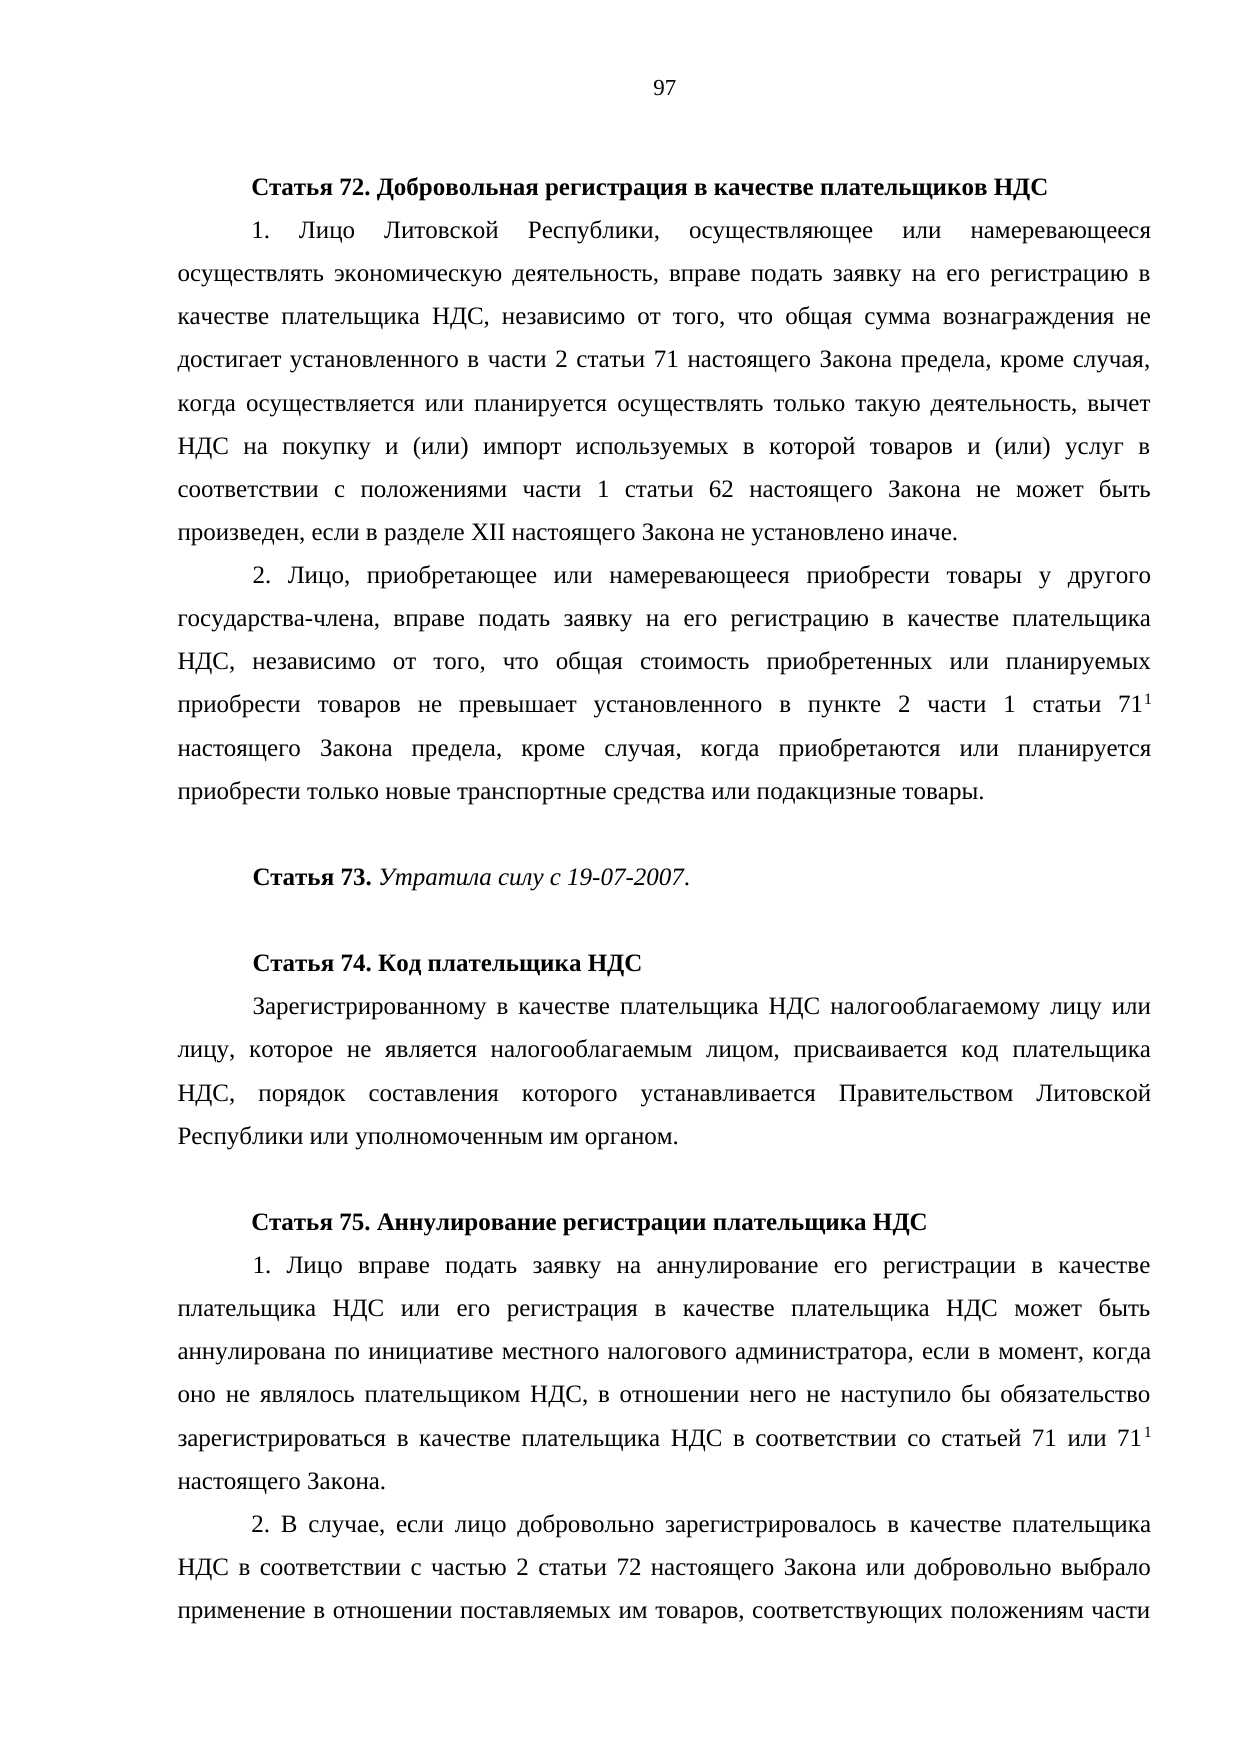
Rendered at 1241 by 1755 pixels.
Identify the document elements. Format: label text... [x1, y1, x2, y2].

text 2. В случае, если лицо добровольно зарегистрировалось в качестве плательщика НДС в соответствии с частью 2 статьи 72 настоящего Закона или добровольно выбрало применение в отношении поставляемых им товаров, соответствующих положениям части [177, 1509, 1152, 1624]
text 1. Лицо вправе подать заявку на аннулирование его регистрации в качестве плательщика НДС или его регистрация в качестве плательщика НДС может быть аннулирована по инициативе местного налогового администратора, если в момент, когда оно не являлось плательщиком НДС, в отношении него не наступило бы обязательство зарегистрироваться в качестве плательщика НДС в соответствии со статьей 71 или 711 настоящего Закона. [177, 1250, 1152, 1494]
text Статья 74. Код плательщика НДС [177, 948, 1152, 977]
text Статья 73. Утратила силу с 19-07-2007. [177, 862, 1152, 891]
text Статья 72. Добровольная регистрация в качестве плательщиков НДС [177, 172, 1152, 201]
text 2. Лицо, приобретающее или намеревающееся приобрести товары у другого государства-члена, вправе подать заявку на его регистрацию в качестве плательщика НДС, независимо от того, что общая стоимость приобретенных или планируемых приобрести товаров не превышает установленного в пункте 2 части 1 статьи 711 настоящего Закона предела, кроме случая, когда приобретаются или планируется приобрести только новые транспортные средства или подакцизные товары. [177, 560, 1152, 804]
text Статья 75. Аннулирование регистрации плательщика НДС [177, 1207, 1152, 1236]
text Зарегистрированному в качестве плательщика НДС налогооблагаемому лицу или лицу, которое не является налогооблагаемым лицом, присваивается код плательщика НДС, порядок составления которого устанавливается Правительством Литовской Республики или уполномоченным им органом. [177, 991, 1152, 1149]
text 1. Лицо Литовской Республики, осуществляющее или намеревающееся осуществлять экономическую деятельность, вправе подать заявку на его регистрацию в качестве плательщика НДС, независимо от того, что общая сумма вознаграждения не достигает установленного в части 2 статьи 71 настоящего Закона предела, кроме случая, когда осуществляется или планируется осуществлять только такую деятельность, вычет НДС на покупку и (или) импорт используемых в которой товаров и (или) услуг в соответствии с положениями части 1 статьи 62 настоящего Закона не может быть произведен, если в разделе XII настоящего Закона не установлено иначе. [177, 215, 1152, 546]
